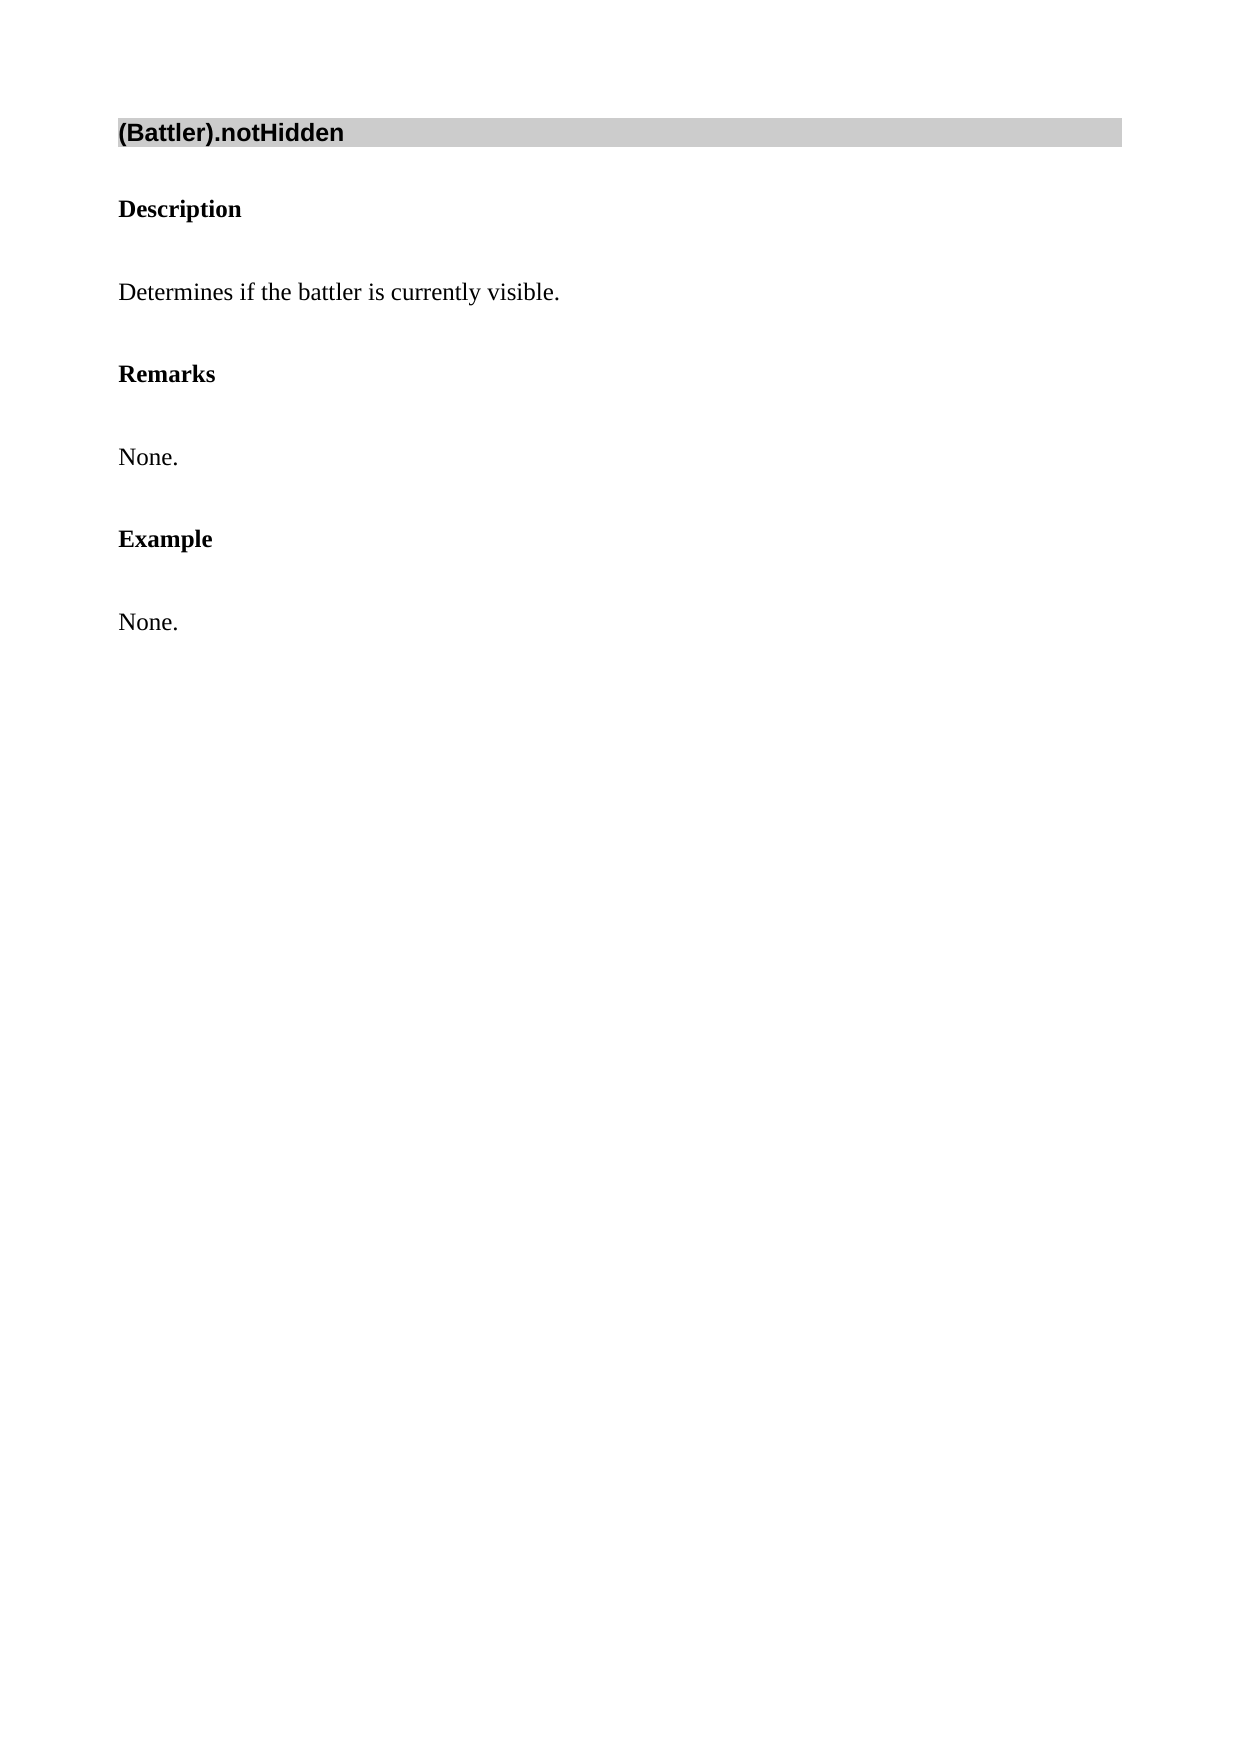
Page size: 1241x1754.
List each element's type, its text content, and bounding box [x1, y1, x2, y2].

subtitle (Battler).notHidden [118, 118, 1122, 147]
text Description [118, 194, 1122, 223]
text None. [118, 607, 1122, 636]
text None. [118, 442, 1122, 471]
text Remarks [118, 359, 1122, 388]
text Example [118, 524, 1122, 553]
text Determines if the battler is currently visible. [118, 277, 1122, 306]
